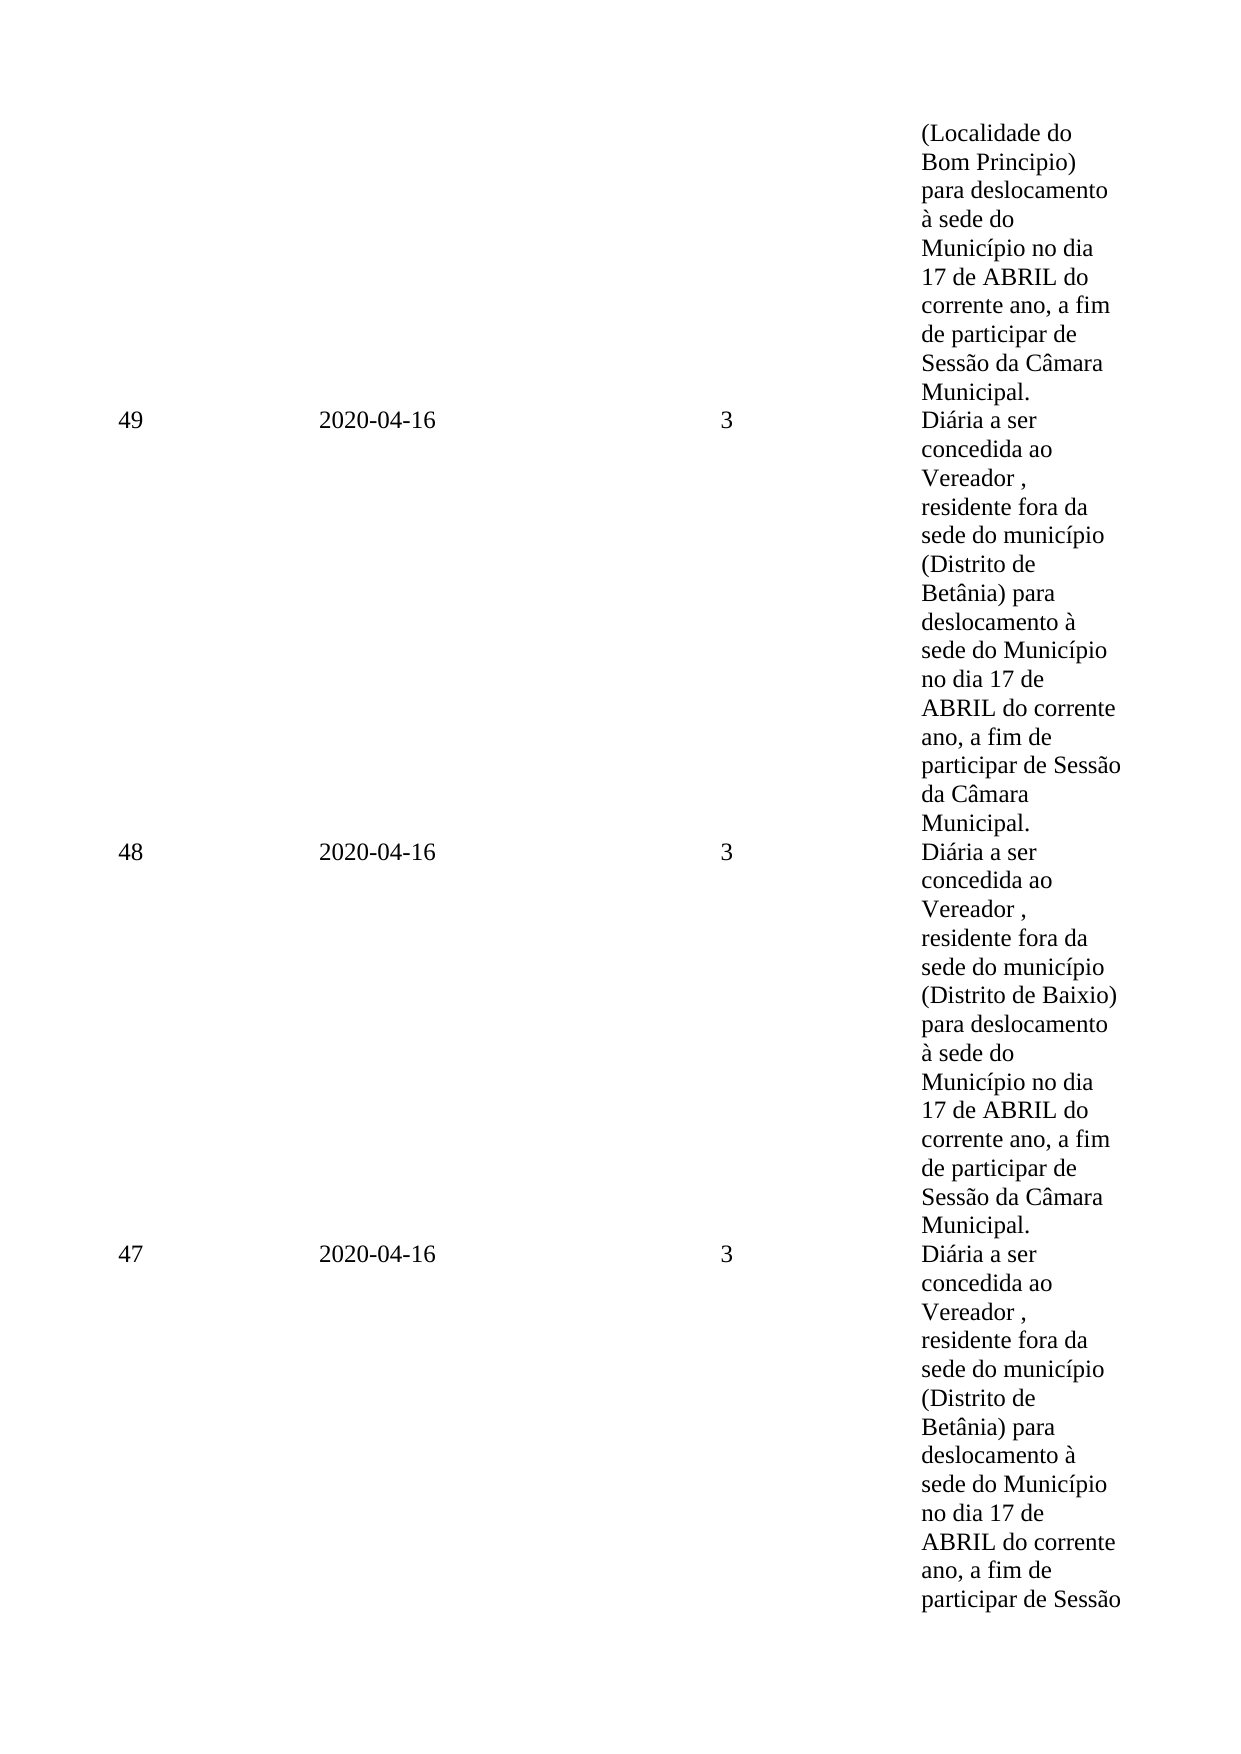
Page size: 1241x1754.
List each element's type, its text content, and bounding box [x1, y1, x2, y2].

table_cell [319, 118, 519, 406]
table_cell [520, 1239, 720, 1613]
table_cell 3 [720, 1239, 921, 1613]
table_cell Diária a ser concedida ao Vereador , residente fora da sede do município (Distrito de Betânia) para deslocamento à sede do Município no dia 17 de ABRIL do corrente ano, a fim de participar de Sessão da Câmara Municipal. [921, 406, 1122, 837]
table_cell 2020-04-16 [319, 1239, 519, 1613]
table_cell Diária a ser concedida ao Vereador , residente fora da sede do município (Distrito de Baixio) para deslocamento à sede do Município no dia 17 de ABRIL do corrente ano, a fim de participar de Sessão da Câmara Municipal. [921, 837, 1122, 1239]
table_cell [520, 837, 720, 1239]
table_cell 49 [118, 406, 319, 837]
table_cell [720, 118, 921, 406]
table_cell 3 [720, 406, 921, 837]
table_cell 2020-04-16 [319, 837, 519, 1239]
table_cell [520, 406, 720, 837]
table_cell (Localidade do Bom Principio) para deslocamento à sede do Município no dia 17 de ABRIL do corrente ano, a fim de participar de Sessão da Câmara Municipal. [921, 118, 1122, 406]
table_cell 47 [118, 1239, 319, 1613]
table_cell [520, 118, 720, 406]
table_cell [118, 118, 319, 406]
table_cell Diária a ser concedida ao Vereador , residente fora da sede do município (Distrito de Betânia) para deslocamento à sede do Município no dia 17 de ABRIL do corrente ano, a fim de participar de Sessão [921, 1239, 1122, 1613]
table_cell 3 [720, 837, 921, 1239]
table_cell 48 [118, 837, 319, 1239]
table_cell 2020-04-16 [319, 406, 519, 837]
